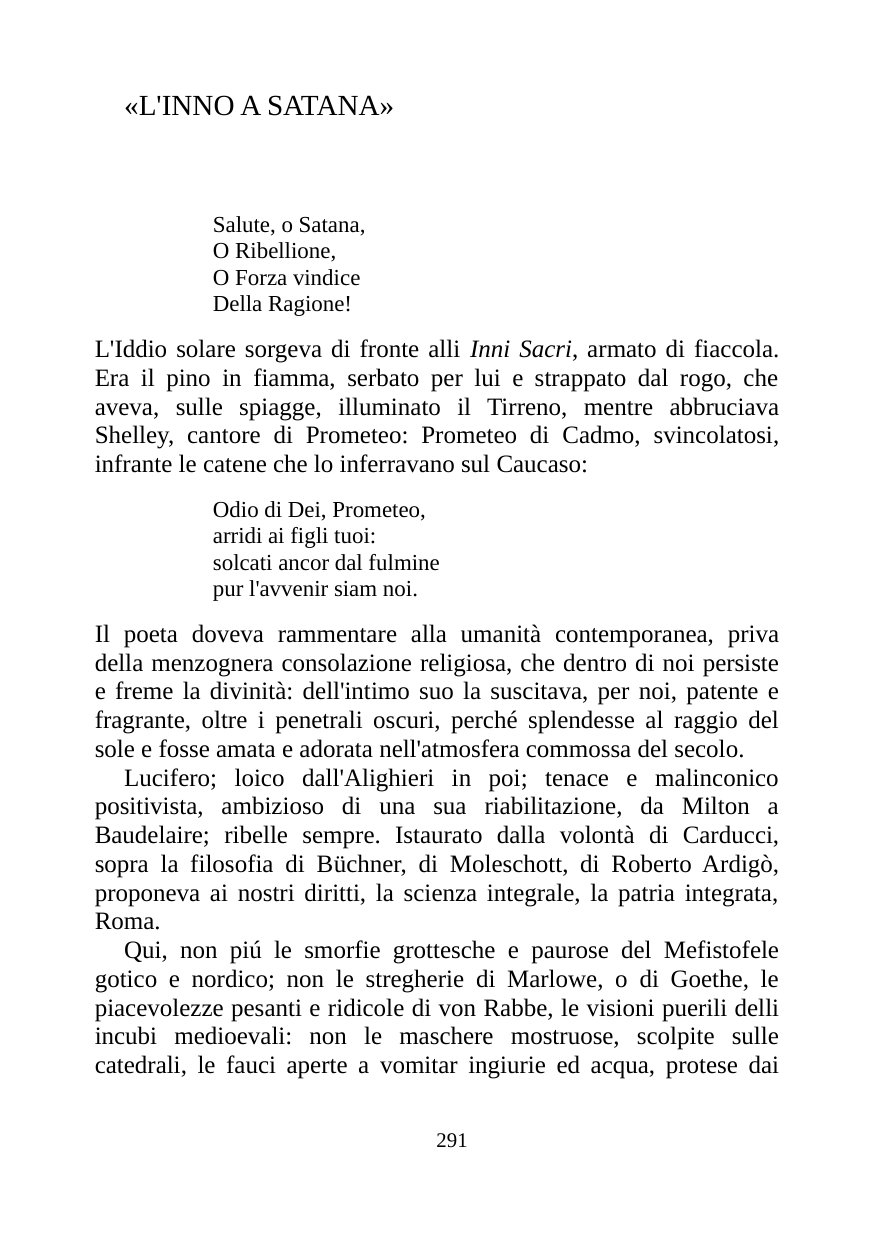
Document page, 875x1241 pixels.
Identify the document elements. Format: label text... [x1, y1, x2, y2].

text Salute, o Satana, O Ribellione, O Forza vindice Della Ragione! [213, 211, 779, 317]
text Qui, non piú le smorfie grottesche e paurose del Mefistofele gotico e nordico; non le stregherie di Marlowe, o di Goethe, le piacevolezze pesanti e ridicole di von Rabbe, le visioni puerili delli incubi medioevali: non le maschere mostruose, scolpite sulle catedrali, le fauci aperte a vomitar ingiurie ed acqua, protese dai [94, 935, 779, 1079]
text Lucifero; loico dall'Alighieri in poi; tenace e malinconico positivista, ambizioso di una sua riabilitazione, da Milton a Baudelaire; ribelle sempre. Istaurato dalla volontà di Carducci, sopra la filosofia di Büchner, di Moleschott, di Roberto Ardigò, proponeva ai nostri diritti, la scienza integrale, la patria integrata, Roma. [94, 763, 779, 935]
text Odio di Dei, Prometeo, arridi ai figli tuoi: solcati ancor dal fulmine pur l'avvenir siam noi. [213, 496, 779, 601]
text L'Iddio solare sorgeva di fronte alli Inni Sacri, armato di fiaccola. Era il pino in fiamma, serbato per lui e strappato dal rogo, che aveva, sulle spiagge, illuminato il Tirreno, mentre abbruciava Shelley, cantore di Prometeo: Prometeo di Cadmo, svincolatosi, infrante le catene che lo inferravano sul Caucaso: [94, 334, 779, 478]
subtitle «L'INNO A SATANA» [124, 88, 779, 122]
text Il poeta doveva rammentare alla umanità contemporanea, priva della menzognera consolazione religiosa, che dentro di noi persiste e freme la divinità: dell'intimo suo la suscitava, per noi, patente e fragrante, oltre i penetrali oscuri, perché splendesse al raggio del sole e fosse amata e adorata nell'atmosfera commossa del secolo. [94, 619, 779, 763]
